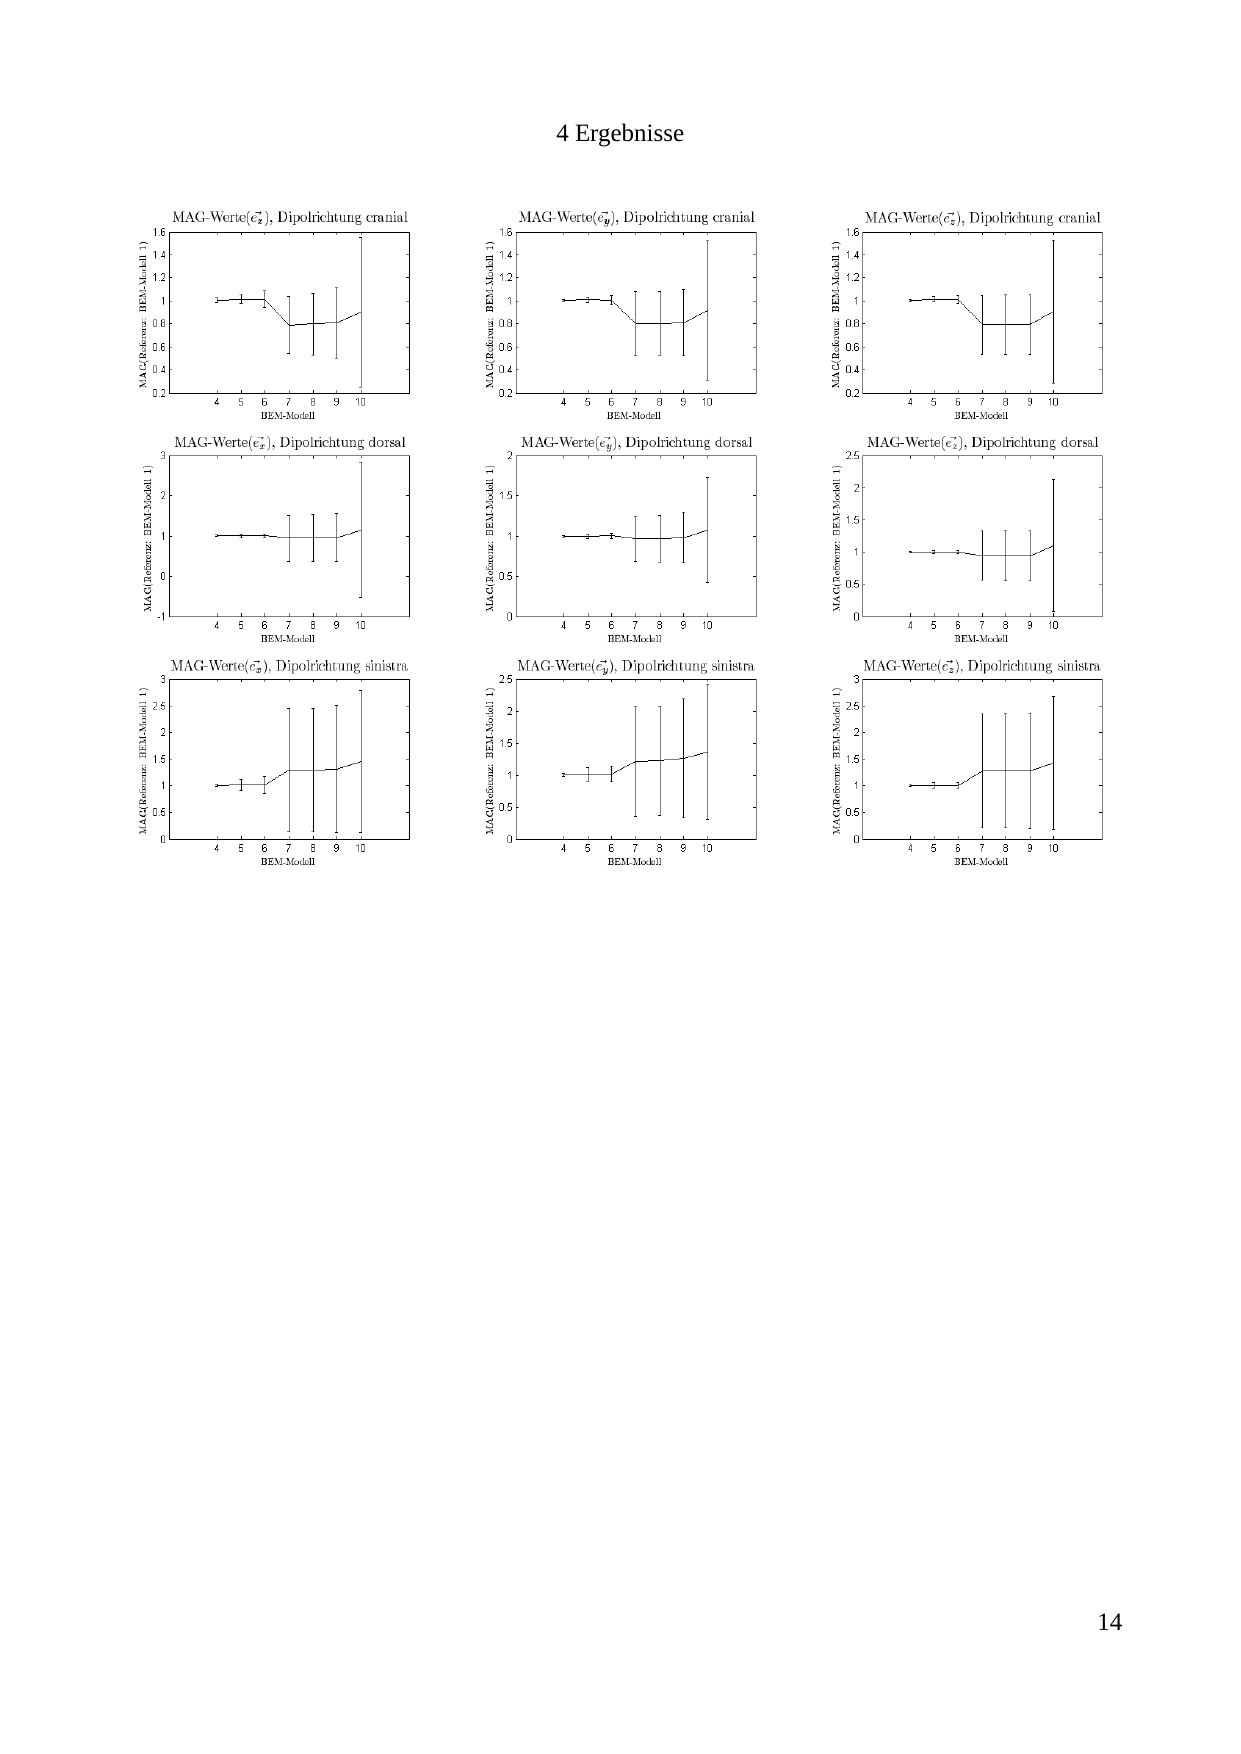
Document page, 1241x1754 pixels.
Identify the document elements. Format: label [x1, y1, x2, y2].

picture [118, 176, 1122, 921]
